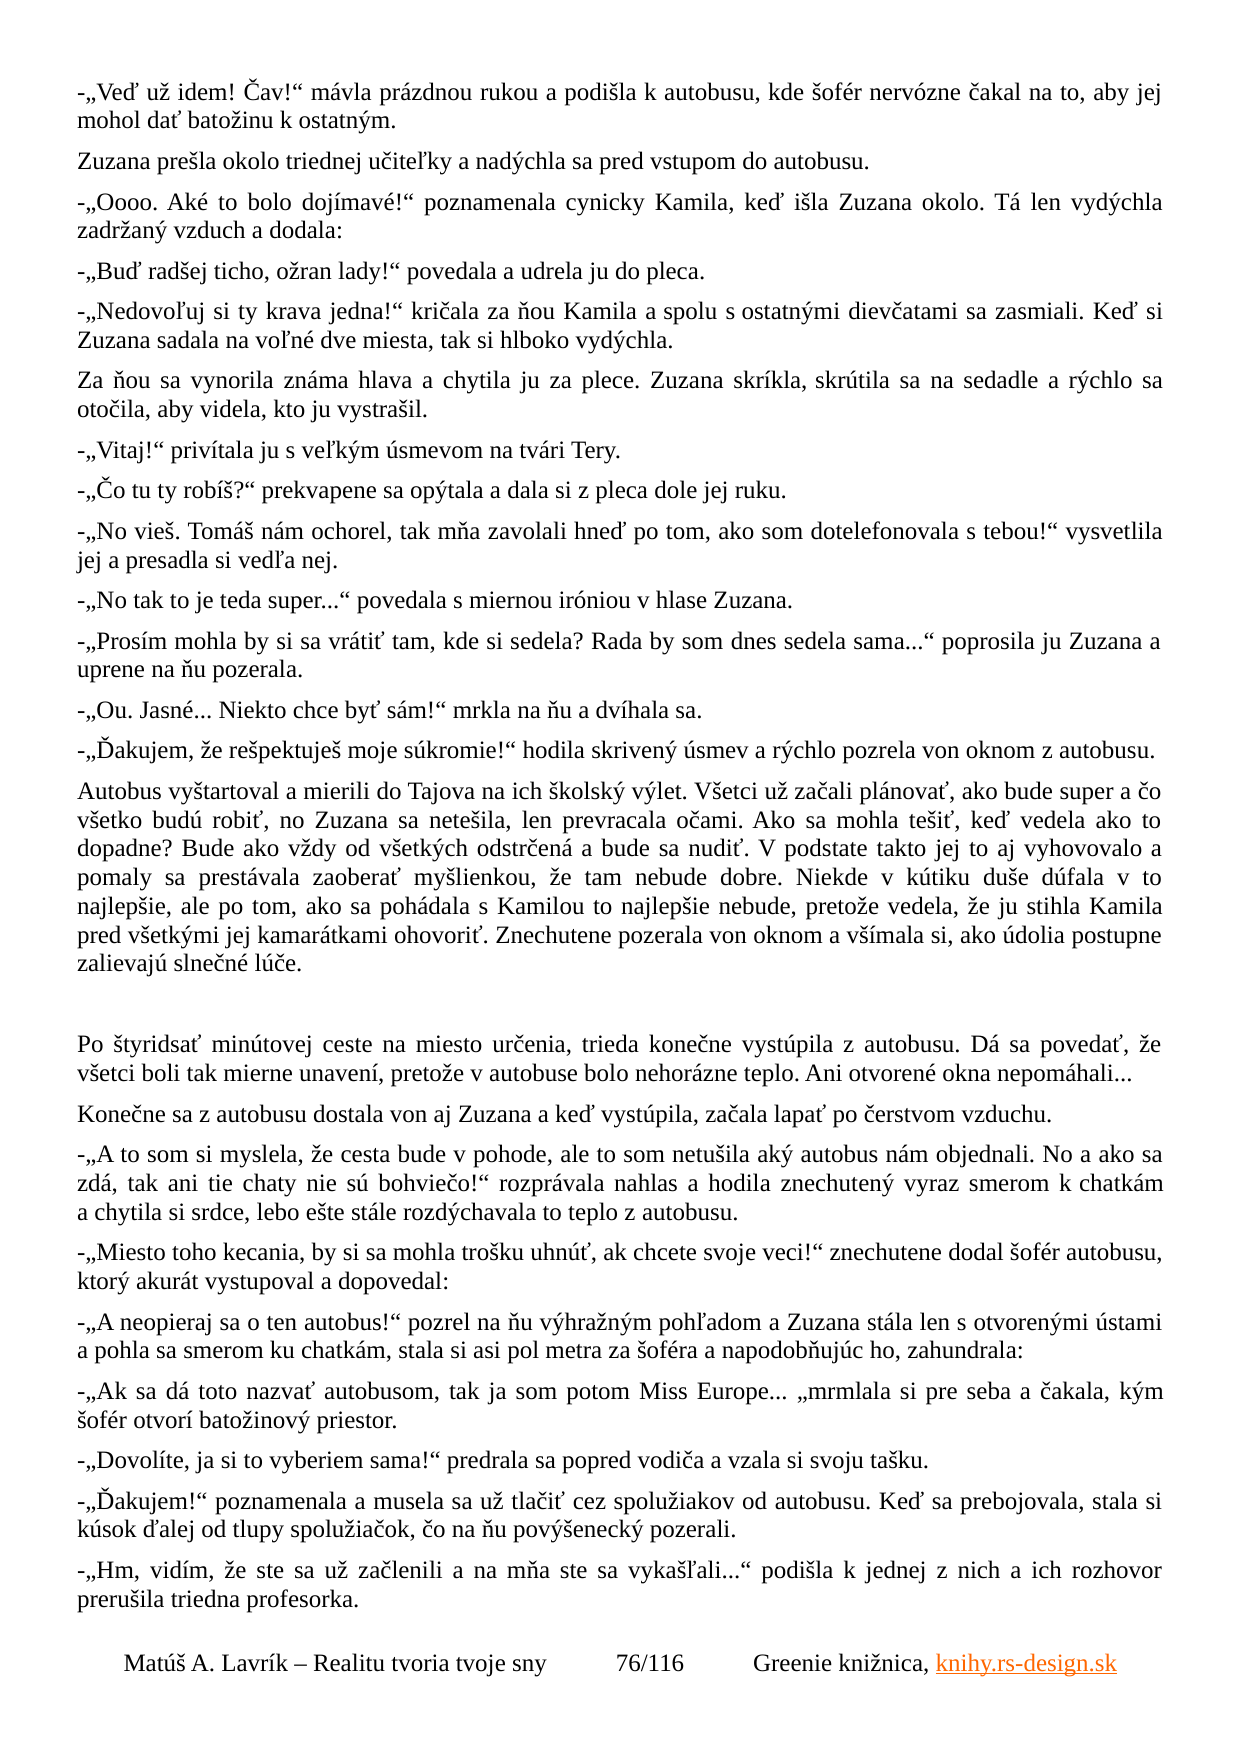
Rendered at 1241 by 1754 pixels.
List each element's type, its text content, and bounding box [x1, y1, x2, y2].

text -„No vieš. Tomáš nám ochorel, tak mňa zavolali hneď po tom, ako som dotelefonovala s tebou!“ vysvetlila jej a presadla si vedľa nej. [77, 516, 1163, 573]
text -„Veď už idem! Čav!“ mávla prázdnou rukou a podišla k autobusu, kde šofér nervózne čakal na to, aby jej mohol dať batožinu k ostatným. [77, 77, 1163, 134]
text -„No tak to je teda super...“ povedala s miernou iróniou v hlase Zuzana. [77, 585, 1163, 614]
text Zuzana prešla okolo triednej učiteľky a nadýchla sa pred vstupom do autobusu. [77, 146, 1163, 175]
text -„Hm, vidím, že ste sa už začlenili a na mňa ste sa vykašľali...“ podišla k jednej z nich a ich rozhovor prerušila triedna profesorka. [77, 1555, 1163, 1612]
text Za ňou sa vynorila známa hlava a chytila ju za plece. Zuzana skríkla, skrútila sa na sedadle a rýchlo sa otočila, aby videla, kto ju vystrašil. [77, 366, 1163, 423]
text Autobus vyštartoval a mierili do Tajova na ich školský výlet. Všetci už začali plánovať, ako bude super a čo všetko budú robiť, no Zuzana sa netešila, len prevracala očami. Ako sa mohla tešiť, keď vedela ako to dopadne? Bude ako vždy od všetkých odstrčená a bude sa nudiť. V podstate takto jej to aj vyhovovalo a pomaly sa prestávala zaoberať myšlienkou, že tam nebude dobre. Niekde v kútiku duše dúfala v to najlepšie, ale po tom, ako sa pohádala s Kamilou to najlepšie nebude, pretože vedela, že ju stihla Kamila pred všetkými jej kamarátkami ohovoriť. Znechutene pozerala von oknom a všímala si, ako údolia postupne zalievajú slnečné lúče. [77, 776, 1163, 977]
text -„Dovolíte, ja si to vyberiem sama!“ predrala sa popred vodiča a vzala si svoju tašku. [77, 1445, 1163, 1474]
text -„Prosím mohla by si sa vrátiť tam, kde si sedela? Rada by som dnes sedela sama...“ poprosila ju Zuzana a uprene na ňu pozerala. [77, 626, 1163, 683]
text -„Buď radšej ticho, ožran lady!“ povedala a udrela ju do pleca. [77, 256, 1163, 284]
text -„A neopieraj sa o ten autobus!“ pozrel na ňu výhražným pohľadom a Zuzana stála len s otvorenými ústami a pohla sa smerom ku chatkám, stala si asi pol metra za šoféra a napodobňujúc ho, zahundrala: [77, 1307, 1163, 1364]
text -„Čo tu ty robíš?“ prekvapene sa opýtala a dala si z pleca dole jej ruku. [77, 475, 1163, 504]
text -„Oooo. Aké to bolo dojímavé!“ poznamenala cynicky Kamila, keď išla Zuzana okolo. Tá len vydýchla zadržaný vzduch a dodala: [77, 187, 1163, 244]
text -„A to som si myslela, že cesta bude v pohode, ale to som netušila aký autobus nám objednali. No a ako sa zdá, tak ani tie chaty nie sú bohviečo!“ rozprávala nahlas a hodila znechutený vyraz smerom k chatkám a chytila si srdce, lebo ešte stále rozdýchavala to teplo z autobusu. [77, 1139, 1163, 1226]
text Po štyridsať minútovej ceste na miesto určenia, trieda konečne vystúpila z autobusu. Dá sa povedať, že všetci boli tak mierne unavení, pretože v autobuse bolo nehorázne teplo. Ani otvorené okna nepomáhali... [77, 1029, 1163, 1087]
text -„Ďakujem!“ poznamenala a musela sa už tlačiť cez spolužiakov od autobusu. Keď sa prebojovala, stala si kúsok ďalej od tlupy spolužiačok, čo na ňu povýšenecký pozerali. [77, 1486, 1163, 1543]
text -„Ak sa dá toto nazvať autobusom, tak ja som potom Miss Europe... „mrmlala si pre seba a čakala, kým šofér otvorí batožinový priestor. [77, 1376, 1163, 1433]
text -„Nedovoľuj si ty krava jedna!“ kričala za ňou Kamila a spolu s ostatnými dievčatami sa zasmiali. Keď si Zuzana sadala na voľné dve miesta, tak si hlboko vydýchla. [77, 296, 1163, 354]
text Konečne sa z autobusu dostala von aj Zuzana a keď vystúpila, začala lapať po čerstvom vzduchu. [77, 1099, 1163, 1128]
text -„Ou. Jasné... Niekto chce byť sám!“ mrkla na ňu a dvíhala sa. [77, 695, 1163, 724]
text -„Vitaj!“ privítala ju s veľkým úsmevom na tvári Tery. [77, 435, 1163, 464]
text -„Miesto toho kecania, by si sa mohla trošku uhnúť, ak chcete svoje veci!“ znechutene dodal šofér autobusu, ktorý akurát vystupoval a dopovedal: [77, 1237, 1163, 1295]
text -„Ďakujem, že rešpektuješ moje súkromie!“ hodila skrivený úsmev a rýchlo pozrela von oknom z autobusu. [77, 736, 1163, 764]
